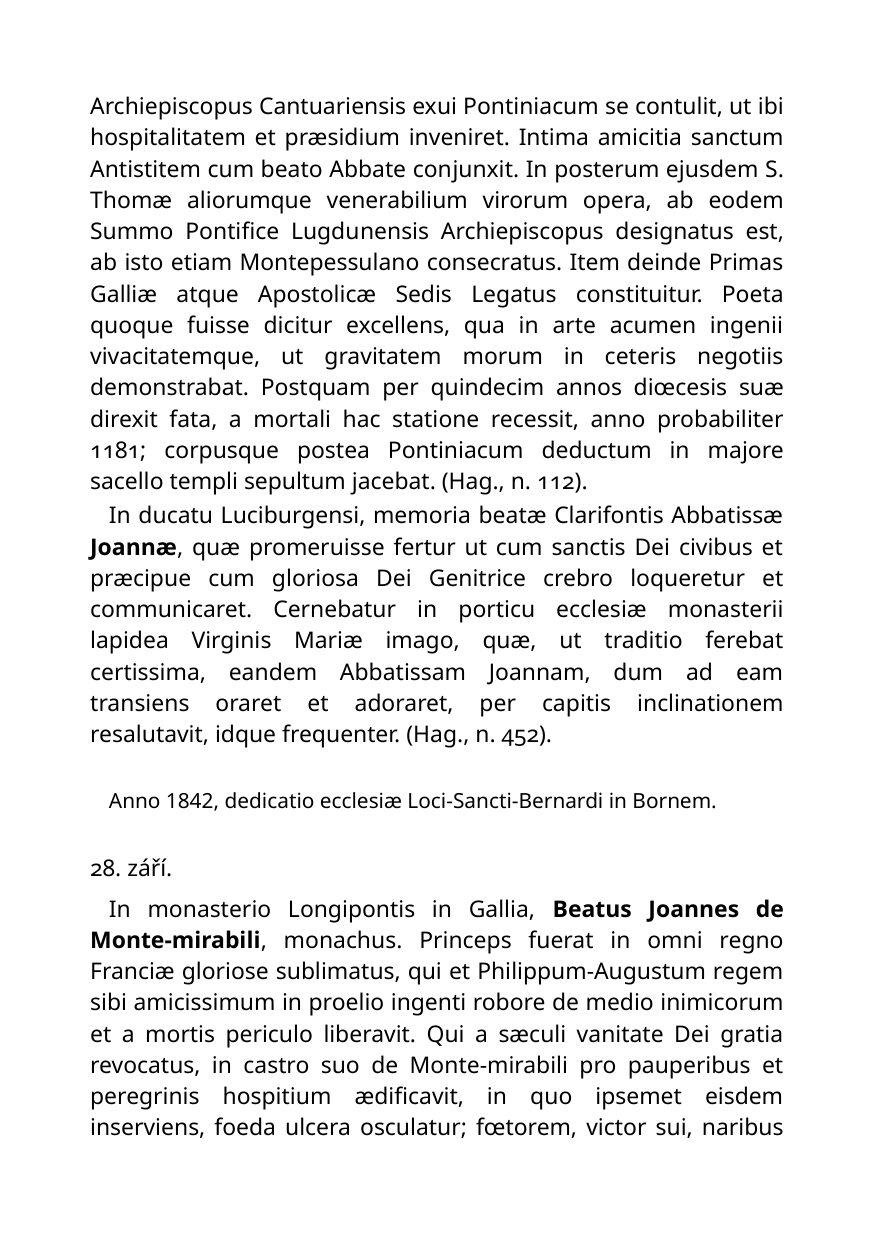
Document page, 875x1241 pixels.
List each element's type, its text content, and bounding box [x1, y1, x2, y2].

text In ducatu Luciburgensi, memoria beatæ Clarifontis Abbatissæ Joannæ, quæ promeruisse fertur ut cum sanctis Dei civibus et præcipue cum gloriosa Dei Genitrice crebro loqueretur et communicaret. Cernebatur in porticu ecclesiæ monasterii lapidea Virginis Mariæ imago, quæ, ut traditio ferebat certissima, eandem Abbatissam Joannam, dum ad eam transiens oraret et adoraret, per capitis inclinationem resalutavit, idque frequenter. (Hag., n. 452). [90, 499, 784, 749]
text Anno 1842, dedicatio ecclesiæ Loci-Sancti-Bernardi in Bornem. [90, 787, 784, 815]
text In monasterio Longipontis in Gallia, Beatus Joannes de Monte-mirabili, monachus. Princeps fuerat in omni regno Franciæ gloriose sublimatus, qui et Philippum-Augustum regem sibi amicissimum in proelio ingenti robore de medio inimicorum et a mortis periculo liberavit. Qui a sæculi vanitate Dei gratia revocatus, in castro suo de Monte-mirabili pro pauperibus et peregrinis hospitium ædificavit, in quo ipsemet eisdem inserviens, foeda ulcera osculatur; fœtorem, victor sui, naribus [90, 892, 784, 1142]
text Archiepiscopus Cantuariensis exui Pontiniacum se contulit, ut ibi hospitalitatem et præsidium inveniret. Intima amicitia sanctum Antistitem cum beato Abbate con­junxit. In posterum ejusdem S. Thomæ aliorumque venera­bilium virorum opera, ab eodem Summo Pontifice Lugdu­nensis Archiepiscopus designatus est, ab isto etiam Montepessulano consecratus. Item deinde Primas Galliæ atque Apostolicæ Sedis Legatus constituitur. Poeta quoque fuisse dicitur excellens, qua in arte acumen ingenii vivacitatemque, ut gravitatem morum in ceteris negotiis demonstrabat. Post­quam per quindecim annos diœcesis suæ direxit fata, a mortali hac statione recessit, anno probabiliter 1181; corpusque postea Pontiniacum deductum in majore sacello templi sepultum jacebat. (Hag., n. 112). [90, 90, 784, 496]
text 28. září. [90, 852, 784, 883]
